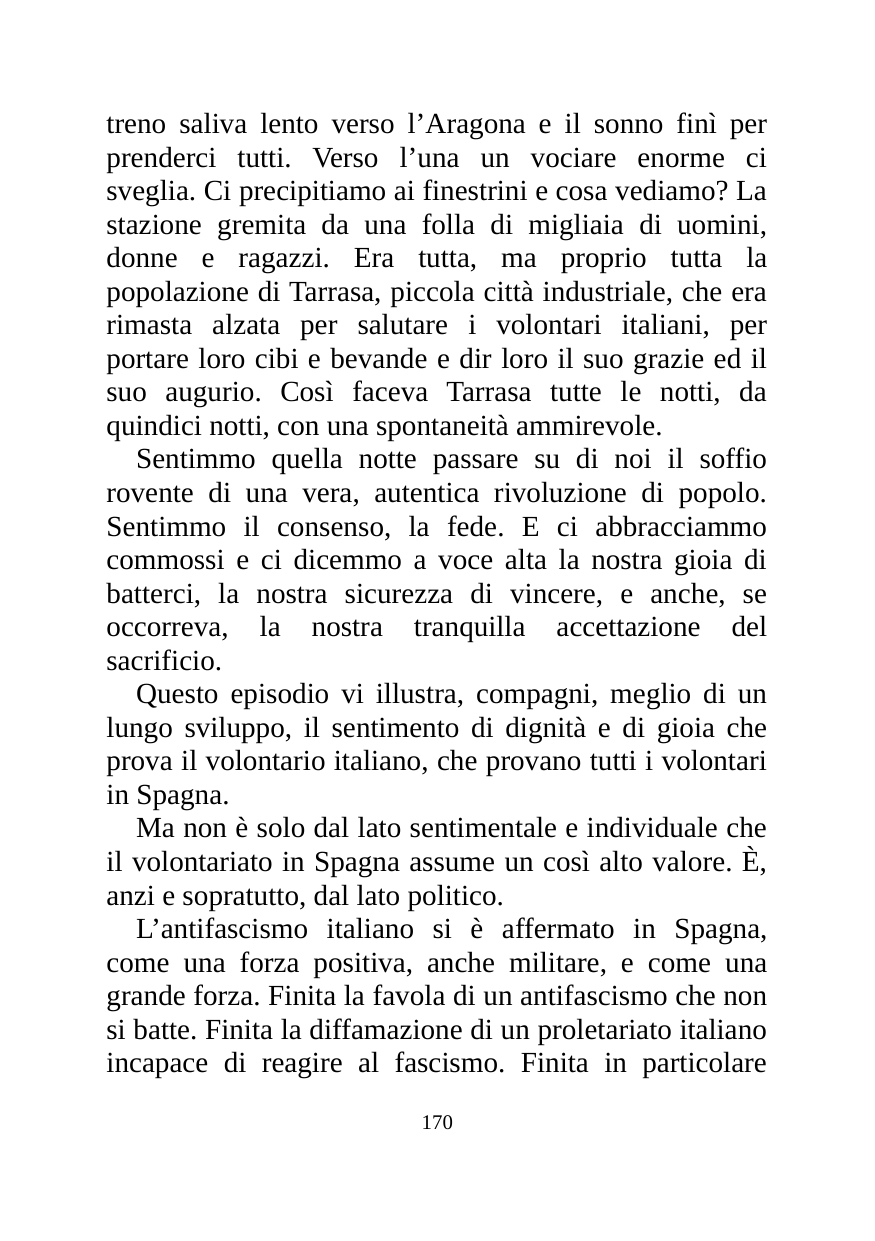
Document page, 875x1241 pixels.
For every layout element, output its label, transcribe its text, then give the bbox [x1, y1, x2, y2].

text Questo episodio vi illustra, compagni, meglio di un lungo sviluppo, il sentimento di dignità e di gioia che prova il volontario italiano, che provano tutti i volontari in Spagna. [106, 676, 768, 811]
text L’antifascismo italiano si è affermato in Spagna, come una forza positiva, anche militare, e come una grande forza. Finita la favola di un antifascismo che non si batte. Finita la diffamazione di un proletariato italiano incapace di reagire al fascismo. Finita in particolare [106, 911, 768, 1079]
text Ma non è solo dal lato sentimentale e individuale che il volontariato in Spagna assume un così alto valore. È, anzi e sopratutto, dal lato politico. [106, 811, 768, 911]
text treno saliva lento verso l’Aragona e il sonno finì per prenderci tutti. Verso l’una un vociare enorme ci sveglia. Ci precipitiamo ai finestrini e cosa vediamo? La stazione gremita da una folla di migliaia di uomini, donne e ragazzi. Era tutta, ma proprio tutta la popolazione di Tarrasa, piccola città industriale, che era rimasta alzata per salutare i volontari italiani, per portare loro cibi e bevande e dir loro il suo grazie ed il suo augurio. Così faceva Tarrasa tutte le notti, da quindici notti, con una spontaneità ammirevole. [106, 106, 768, 442]
text Sentimmo quella notte passare su di noi il soffio rovente di una vera, autentica rivoluzione di popolo. Sentimmo il consenso, la fede. E ci abbracciammo commossi e ci dicemmo a voce alta la nostra gioia di batterci, la nostra sicurezza di vincere, e anche, se occorreva, la nostra tranquilla accettazione del sacrificio. [106, 442, 768, 676]
